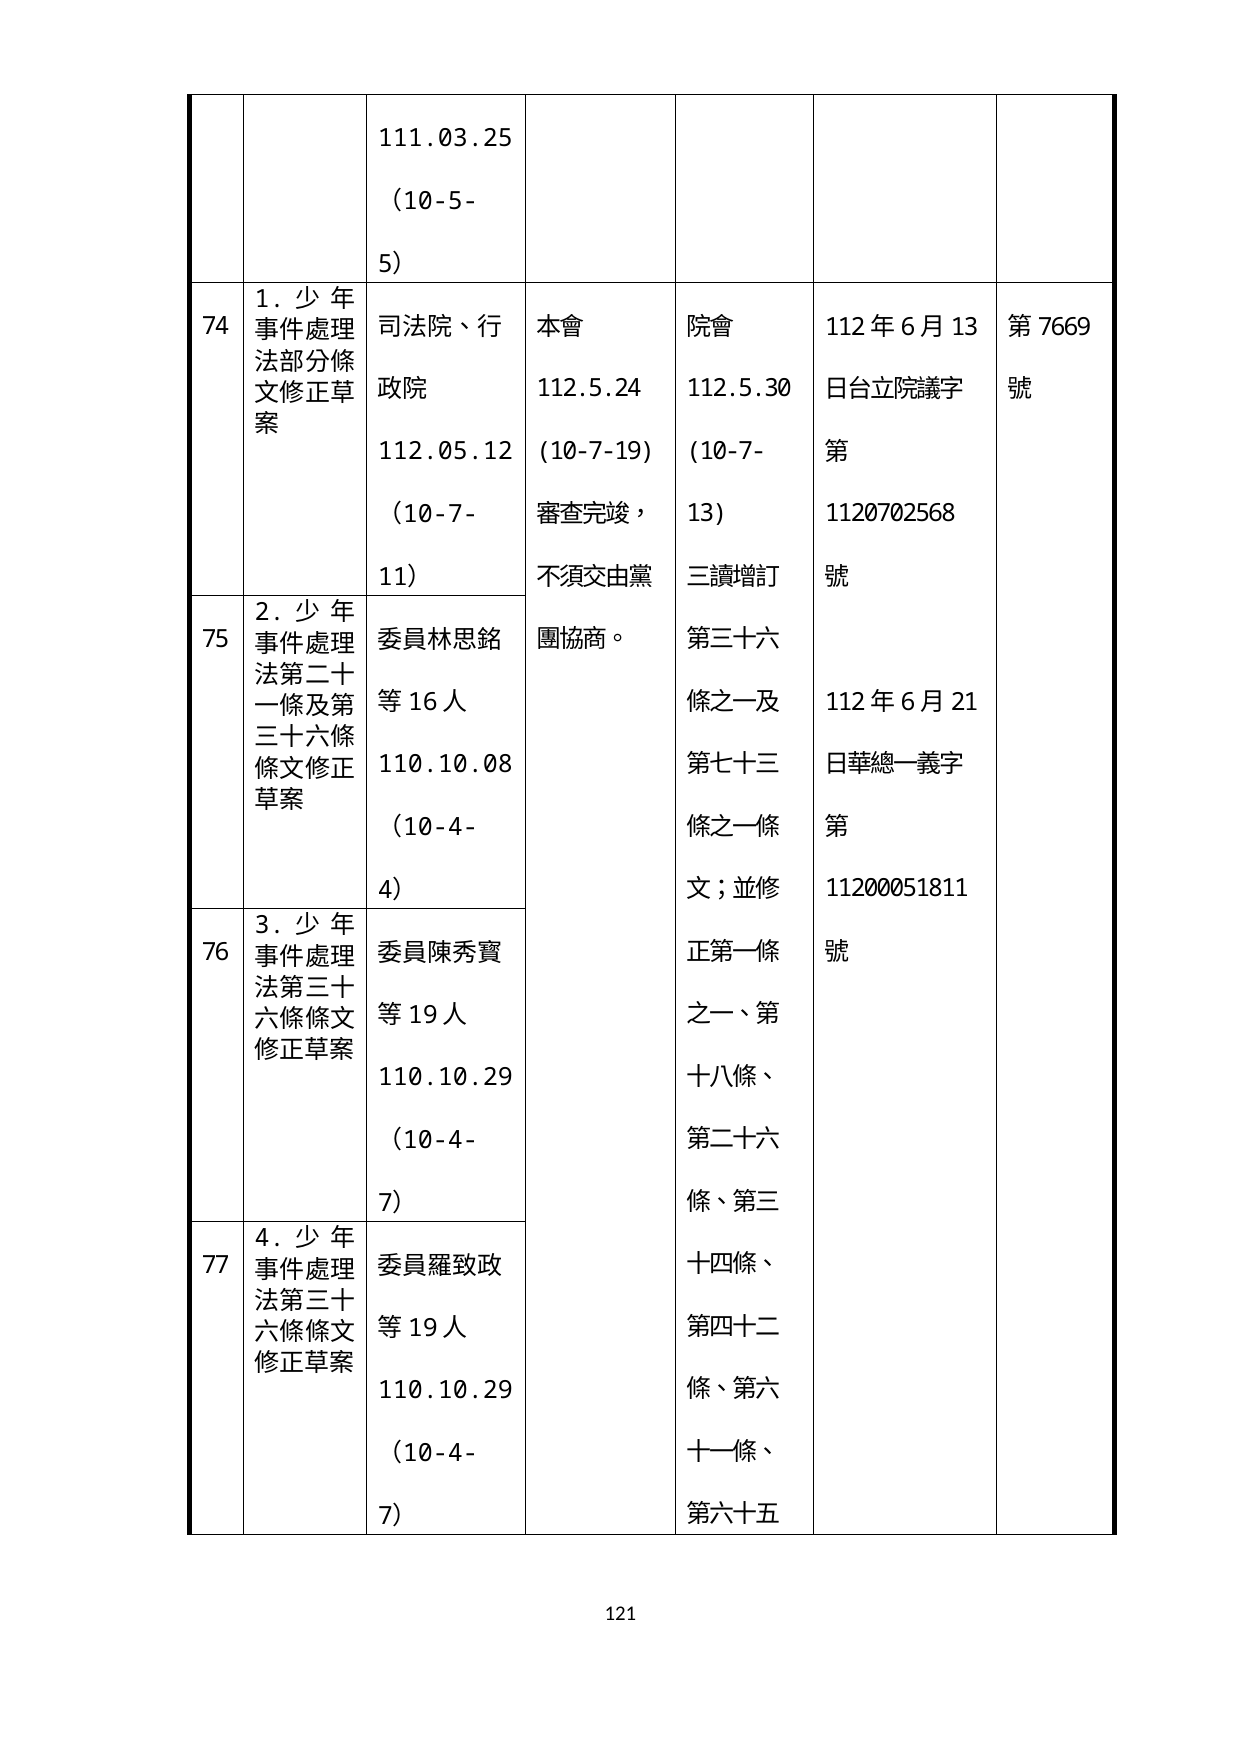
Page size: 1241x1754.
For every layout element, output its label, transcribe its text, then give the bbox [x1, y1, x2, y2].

table_cell [814, 95, 996, 282]
table_cell 委員林思銘等16人 110.10.08 （10-4-4） [367, 596, 525, 908]
table_cell 委員陳秀寳等19人 110.10.29 （10-4-7） [367, 909, 525, 1221]
table_cell 第7669號 [997, 283, 1112, 1534]
table_cell 75 [192, 596, 243, 908]
table_cell [192, 95, 243, 282]
table_cell 76 [192, 909, 243, 1221]
table_cell 77 [192, 1222, 243, 1534]
table_cell 112年6月13日台立院議字第1120702568號 112年6月21日華總一義字第11200051811號 [814, 283, 996, 1534]
table_cell 74 [192, 283, 243, 595]
table_cell [676, 95, 813, 282]
table_cell 本會112.5.24 (10-7-19)審查完竣，不須交由黨團協商。 [526, 283, 675, 1534]
table_cell 4.少年事件處理法第三十六條條文修正草案 [244, 1222, 366, 1534]
table_cell 111.03.25 （10-5-5） [367, 95, 525, 282]
table_cell 院會 112.5.30 (10-7-13) 三讀增訂第三十六條之一及第七十三條之一條文；並修正第一條之一、第十八條、第二十六條、第三十四條、第四十二條、第六十一條、第六十五 [676, 283, 813, 1534]
table_cell 1.少年事件處理法部分條文修正草案 [244, 283, 366, 595]
table_cell 委員羅致政等19人 110.10.29 （10-4-7） [367, 1222, 525, 1534]
table_cell 3.少年事件處理法第三十六條條文修正草案 [244, 909, 366, 1221]
table_cell [244, 95, 366, 282]
table_cell [997, 95, 1112, 282]
table_cell 司法院、行政院 112.05.12 （10-7-11） [367, 283, 525, 595]
table_cell 2.少年事件處理法第二十一條及第三十六條條文修正草案 [244, 596, 366, 908]
table_cell [526, 95, 675, 282]
